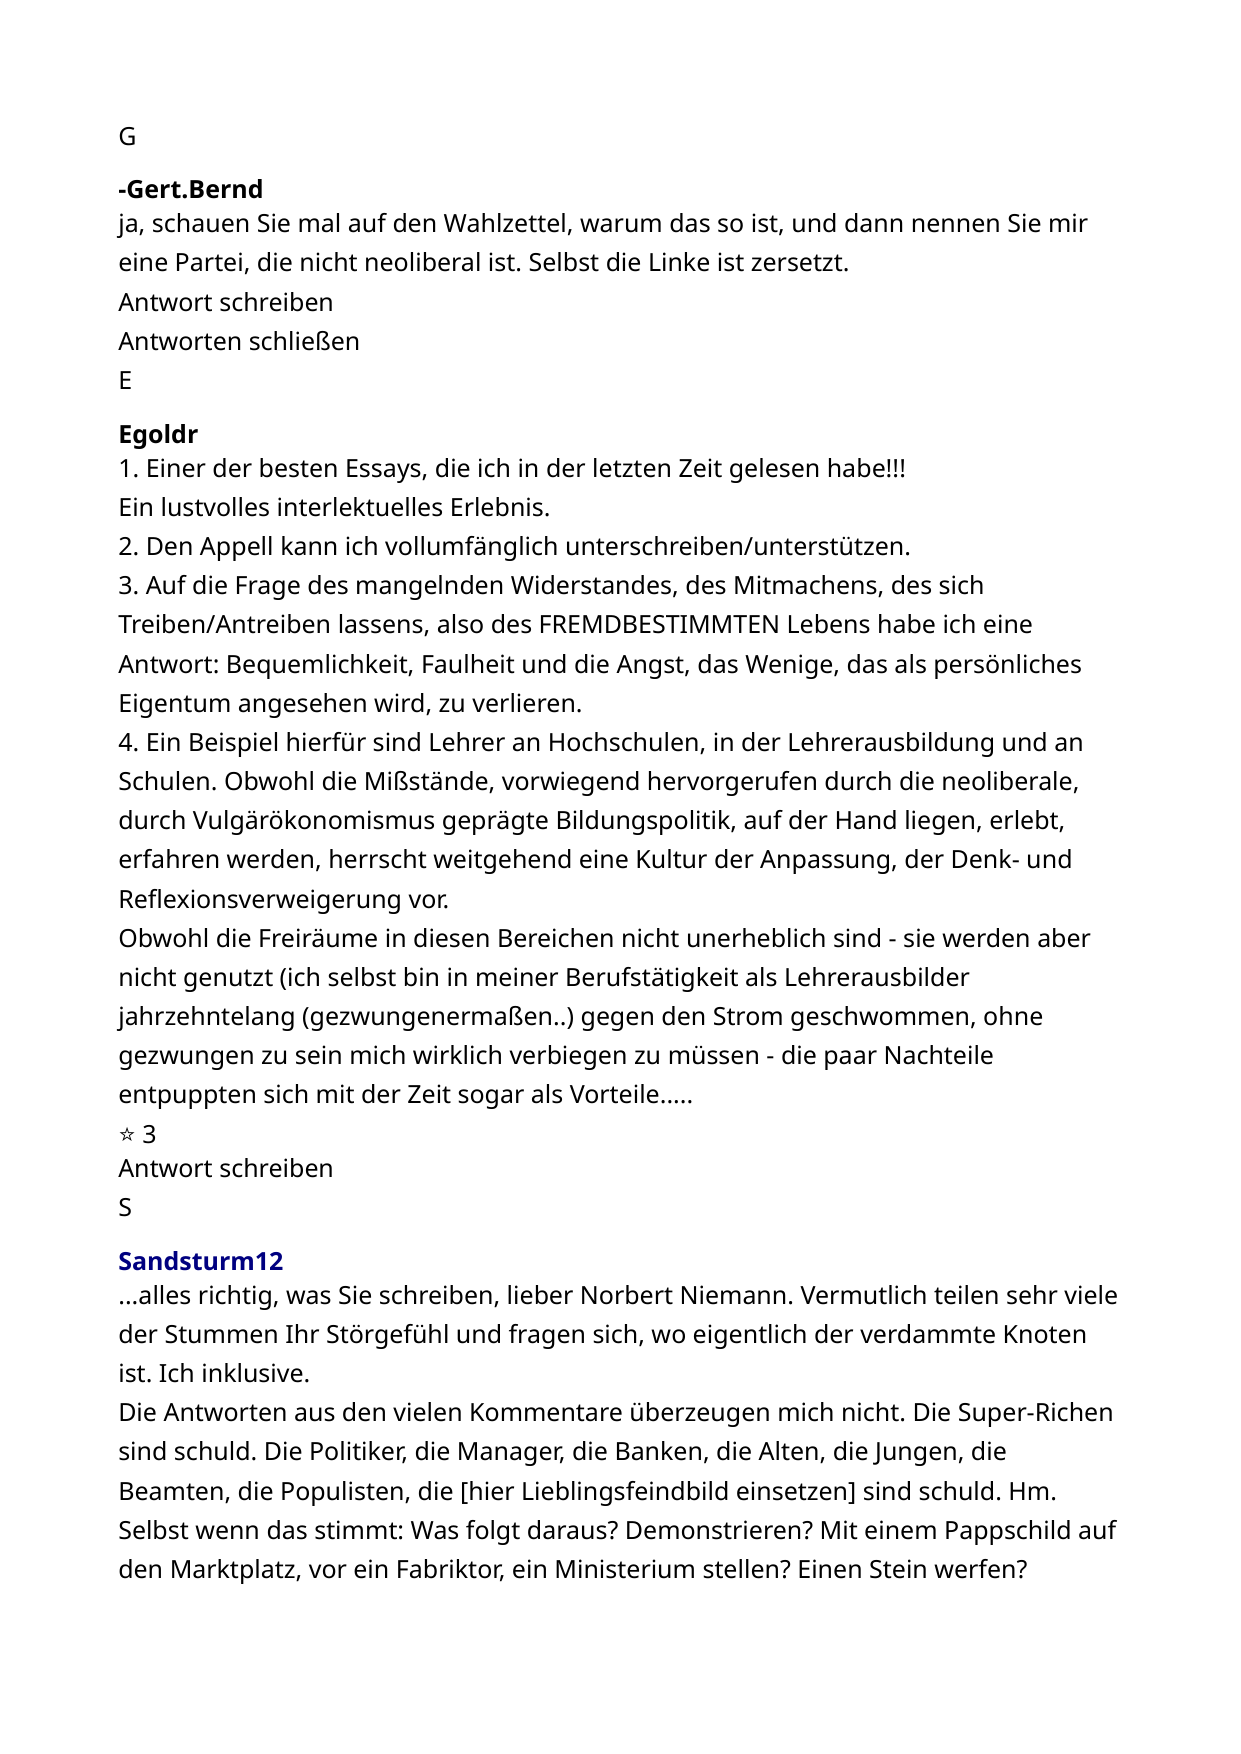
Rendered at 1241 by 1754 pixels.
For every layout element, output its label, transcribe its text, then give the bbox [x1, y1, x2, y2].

subtitle Egoldr [118, 416, 1122, 450]
text S [118, 1189, 1122, 1223]
text ja, schauen Sie mal auf den Wahlzettel, warum das so ist, und dann nennen Sie mir eine Partei, die nicht neoliberal ist. Selbst die Linke ist zersetzt. [118, 206, 1122, 279]
text E [118, 363, 1122, 397]
text Die Antworten aus den vielen Kommentare überzeugen mich nicht. Die Super-Richen sind schuld. Die Politiker, die Manager, die Banken, die Alten, die Jungen, die Beamten, die Populisten, die [hier Lieblingsfeindbild einsetzen] sind schuld. Hm. Selbst wenn das stimmt: Was folgt daraus? Demonstrieren? Mit einem Pappschild auf den Marktplatz, vor ein Fabriktor, ein Ministerium stellen? Einen Stein werfen? [118, 1395, 1122, 1586]
text G [118, 118, 1122, 152]
text 1. Einer der besten Essays, die ich in der letzten Zeit gelesen habe!!! Ein lustvolles interlektuelles Erlebnis. 2. Den Appell kann ich vollumfänglich unterschreiben/unterstützen. 3. Auf die Frage des mangelnden Widerstandes, des Mitmachens, des sich Treiben/Antreiben lassens, also des FREMDBESTIMMTEN Lebens habe ich eine Antwort: Bequemlichkeit, Faulheit und die Angst, das Wenige, das als persönliches Eigentum angesehen wird, zu verlieren. 4. Ein Beispiel hierfür sind Lehrer an Hochschulen, in der Lehrerausbildung und an Schulen. Obwohl die Mißstände, vorwiegend hervorgerufen durch die neoliberale, durch Vulgärökonomismus geprägte Bildungspolitik, auf der Hand liegen, erlebt, erfahren werden, herrscht weitgehend eine Kultur der Anpassung, der Denk- und Reflexionsverweigerung vor. Obwohl die Freiräume in diesen Bereichen nicht unerheblich sind - sie werden aber nicht genutzt (ich selbst bin in meiner Berufstätigkeit als Lehrerausbilder jahrzehntelang (gezwungenermaßen..) gegen den Strom geschwommen, ohne gezwungen zu sein mich wirklich verbiegen zu müssen - die paar Nachteile entpuppten sich mit der Zeit sogar als Vorteile..... [118, 450, 1122, 1111]
text Antworten schließen [118, 323, 1122, 357]
text Antwort schreiben [118, 1150, 1122, 1184]
text ...alles richtig, was Sie schreiben, lieber Norbert Niemann. Vermutlich teilen sehr viele der Stummen Ihr Störgefühl und fragen sich, wo eigentlich der verdammte Knoten ist. Ich inklusive. [118, 1277, 1122, 1390]
text Antwort schreiben [118, 284, 1122, 318]
subtitle -Gert.Bernd [118, 172, 1122, 206]
subtitle Sandsturm12 [118, 1243, 1122, 1277]
text ⭐️ 3 [118, 1116, 1122, 1150]
